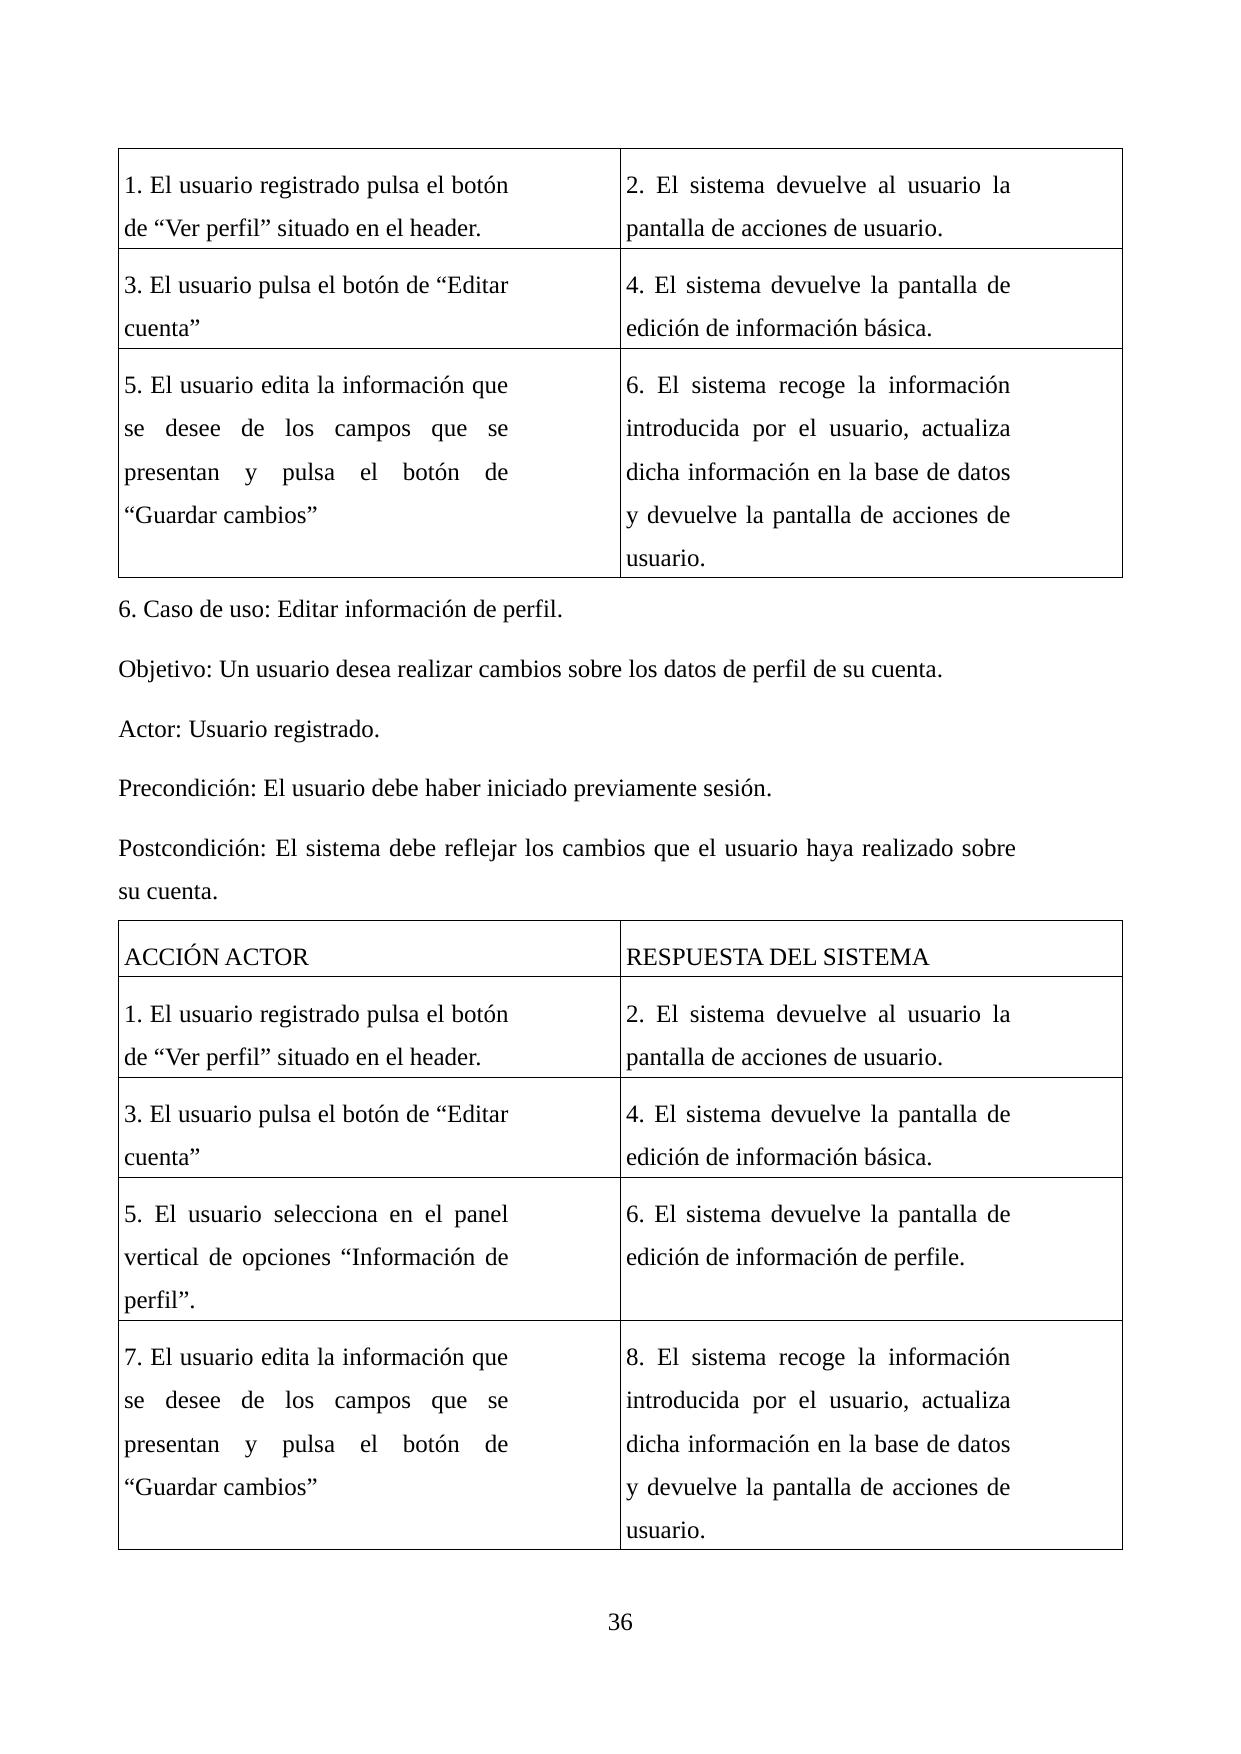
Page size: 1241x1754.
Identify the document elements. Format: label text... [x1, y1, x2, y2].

table_cell 5. El usuario edita la información que se desee de los campos que se presentan y pulsa el botón de “Guardar cambios” [119, 349, 620, 577]
table_cell 1. El usuario registrado pulsa el botón de “Ver perfil” situado en el header. [119, 977, 620, 1077]
table_cell 5. El usuario selecciona en el panel vertical de opciones “Información de perfil”. [119, 1178, 620, 1320]
table_cell 8. El sistema recoge la información introducida por el usuario, actualiza dicha información en la base de datos y devuelve la pantalla de acciones de usuario. [621, 1321, 1122, 1549]
table_header RESPUESTA DEL SISTEMA [621, 921, 1122, 976]
table_cell 6. El sistema recoge la información introducida por el usuario, actualiza dicha información en la base de datos y devuelve la pantalla de acciones de usuario. [621, 349, 1122, 577]
table_header ACCIÓN ACTOR [119, 921, 620, 976]
table_cell 1. El usuario registrado pulsa el botón de “Ver perfil” situado en el header. [119, 149, 620, 248]
text 6. Caso de uso: Editar información de perfil. [118, 594, 1017, 623]
table_cell 3. El usuario pulsa el botón de “Editar cuenta” [119, 249, 620, 348]
table_cell 7. El usuario edita la información que se desee de los campos que se presentan y pulsa el botón de “Guardar cambios” [119, 1321, 620, 1549]
text Postcondición: El sistema debe reflejar los cambios que el usuario haya realizado sobre su cuenta. [118, 833, 1017, 905]
table_cell 4. El sistema devuelve la pantalla de edición de información básica. [621, 249, 1122, 348]
text Actor: Usuario registrado. [118, 714, 1017, 742]
table_cell 3. El usuario pulsa el botón de “Editar cuenta” [119, 1078, 620, 1177]
table_cell 6. El sistema devuelve la pantalla de edición de información de perfile. [621, 1178, 1122, 1320]
table_cell 4. El sistema devuelve la pantalla de edición de información básica. [621, 1078, 1122, 1177]
text Objetivo: Un usuario desea realizar cambios sobre los datos de perfil de su cuenta. [118, 654, 1017, 683]
table_cell 2. El sistema devuelve al usuario la pantalla de acciones de usuario. [621, 977, 1122, 1077]
table_cell 2. El sistema devuelve al usuario la pantalla de acciones de usuario. [621, 149, 1122, 248]
text Precondición: El usuario debe haber iniciado previamente sesión. [118, 773, 1017, 802]
